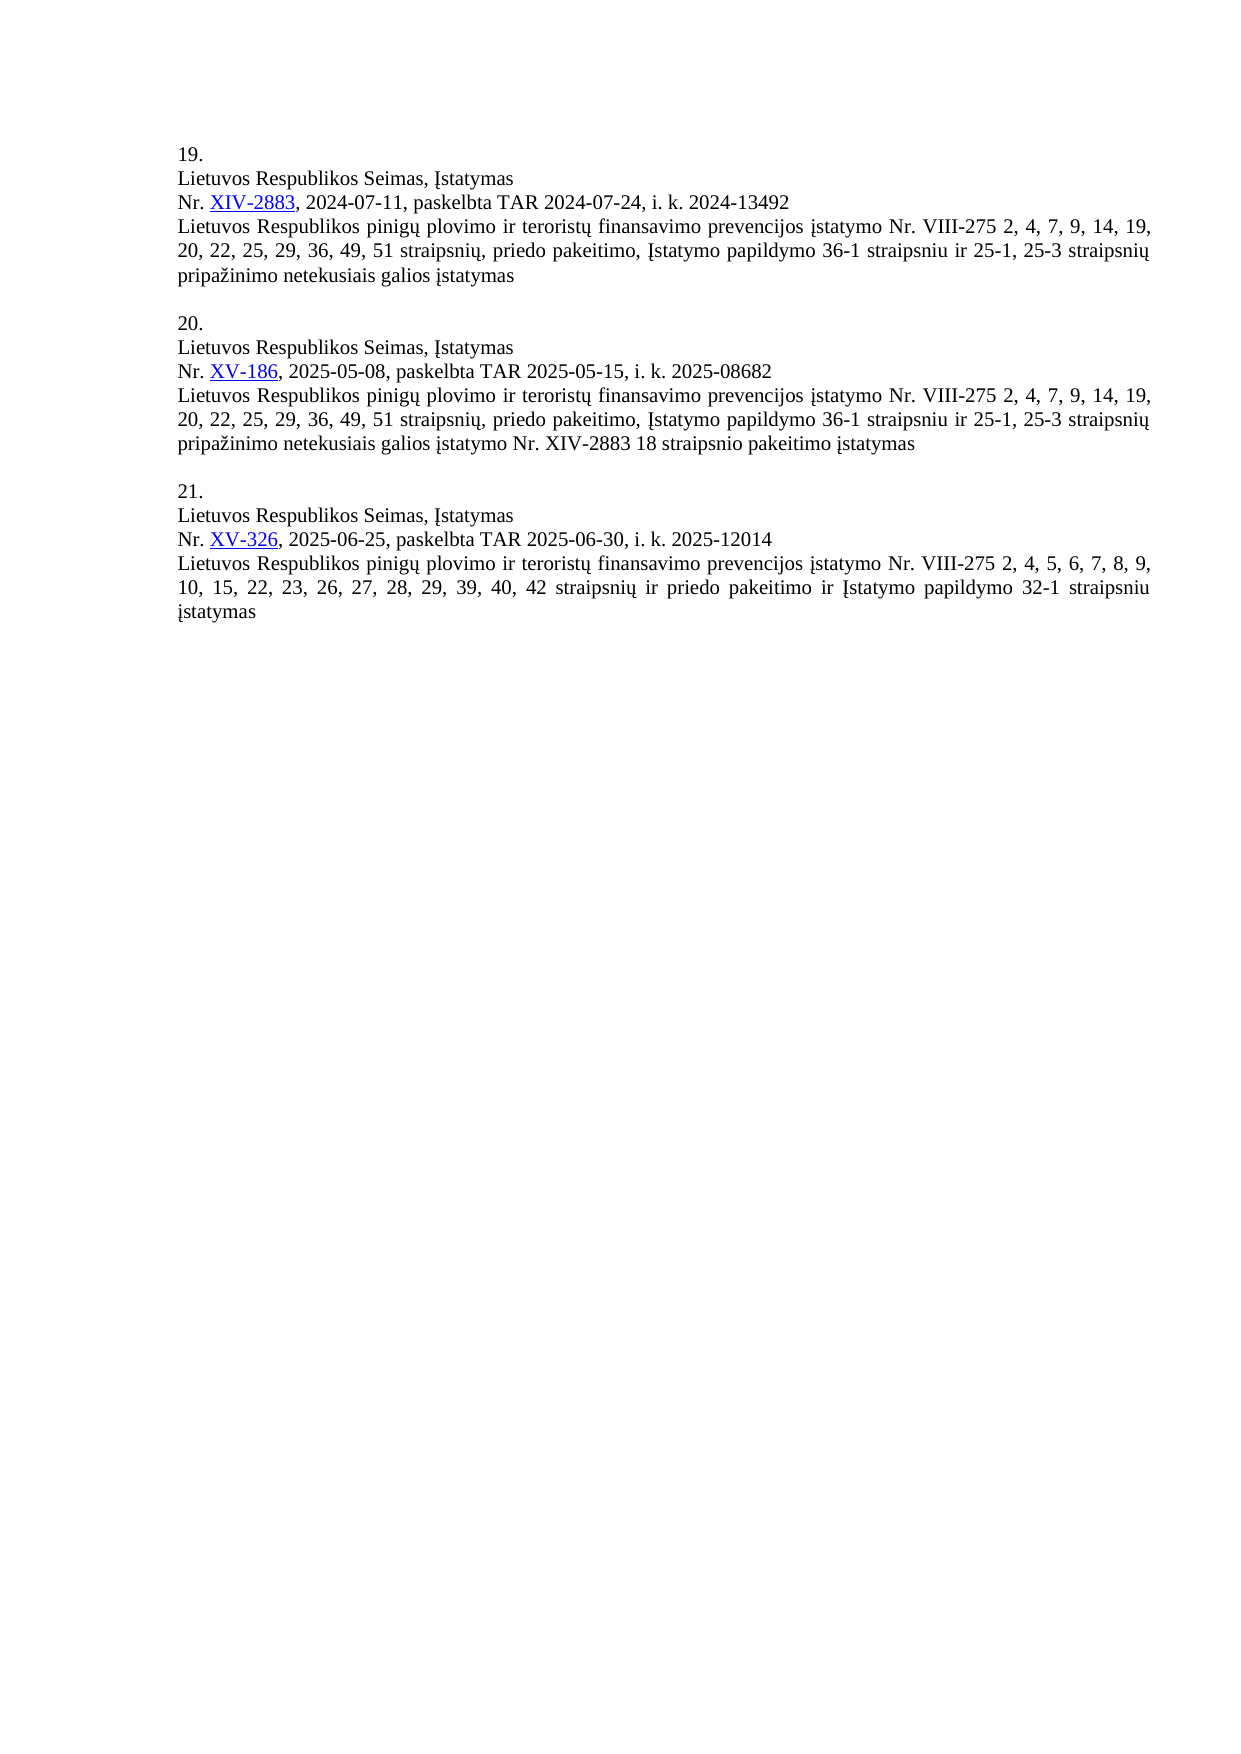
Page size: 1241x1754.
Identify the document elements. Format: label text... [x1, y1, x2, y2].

text 21. [177, 479, 1152, 503]
text Lietuvos Respublikos pinigų plovimo ir teroristų finansavimo prevencijos įstatymo Nr. VIII-275 2, 4, 7, 9, 14, 19, 20, 22, 25, 29, 36, 49, 51 straipsnių, priedo pakeitimo, Įstatymo papildymo 36-1 straipsniu ir 25-1, 25-3 straipsnių pripažinimo netekusiais galios įstatymas [177, 214, 1152, 287]
text Nr. XIV-2883, 2024-07-11, paskelbta TAR 2024-07-24, i. k. 2024-13492 [177, 190, 1152, 214]
text Lietuvos Respublikos Seimas, Įstatymas [177, 503, 1152, 527]
text Lietuvos Respublikos pinigų plovimo ir teroristų finansavimo prevencijos įstatymo Nr. VIII-275 2, 4, 7, 9, 14, 19, 20, 22, 25, 29, 36, 49, 51 straipsnių, priedo pakeitimo, Įstatymo papildymo 36-1 straipsniu ir 25-1, 25-3 straipsnių pripažinimo netekusiais galios įstatymo Nr. XIV-2883 18 straipsnio pakeitimo įstatymas [177, 383, 1152, 455]
text Lietuvos Respublikos Seimas, Įstatymas [177, 335, 1152, 359]
text 20. [177, 311, 1152, 335]
text Nr. XV-186, 2025-05-08, paskelbta TAR 2025-05-15, i. k. 2025-08682 [177, 359, 1152, 383]
text Lietuvos Respublikos Seimas, Įstatymas [177, 166, 1152, 190]
text 19. [177, 142, 1152, 166]
text Lietuvos Respublikos pinigų plovimo ir teroristų finansavimo prevencijos įstatymo Nr. VIII-275 2, 4, 5, 6, 7, 8, 9, 10, 15, 22, 23, 26, 27, 28, 29, 39, 40, 42 straipsnių ir priedo pakeitimo ir Įstatymo papildymo 32-1 straipsniu įstatymas [177, 551, 1152, 623]
text Nr. XV-326, 2025-06-25, paskelbta TAR 2025-06-30, i. k. 2025-12014 [177, 527, 1152, 551]
